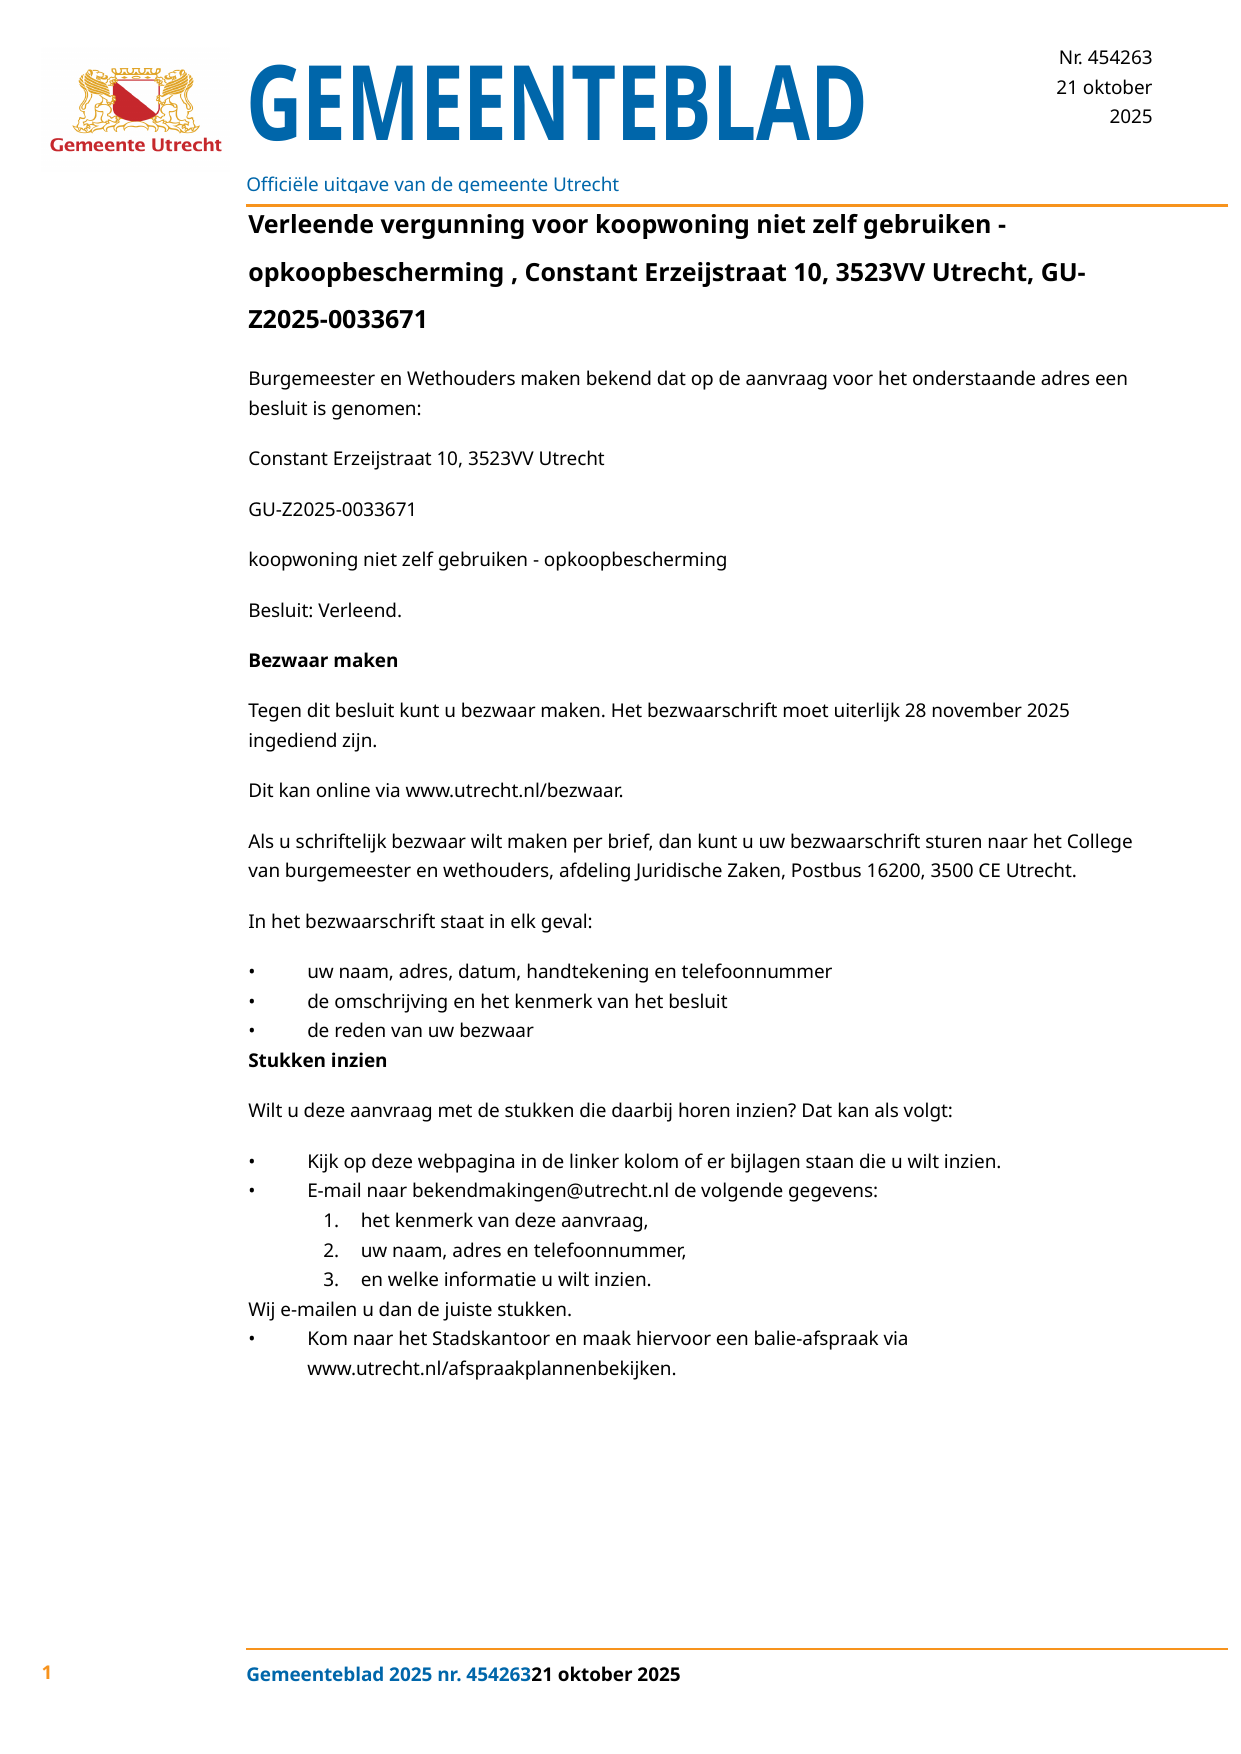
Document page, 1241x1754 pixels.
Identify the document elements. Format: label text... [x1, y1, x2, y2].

list E-mail naar bekendmakingen@utrecht.nl de volgende gegevens: [248, 1178, 1152, 1203]
list en welke informatie u wilt inzien. [323, 1266, 1152, 1292]
text Wij e-mailen u dan de juiste stukken. [248, 1296, 1152, 1322]
text Besluit: Verleend. [248, 597, 1152, 622]
list de omschrijving en het kenmerk van het besluit [248, 988, 1152, 1014]
list uw naam, adres en telefoonnummer, [323, 1237, 1152, 1262]
text Wilt u deze aanvraag met de stukken die daarbij horen inzien? Dat kan als volgt: [248, 1098, 1152, 1123]
text GU-Z2025-0033671 [248, 496, 1152, 522]
picture [41, 47, 231, 172]
text Tegen dit besluit kunt u bezwaar maken. Het bezwaarschrift moet uiterlijk 28 november 2025 ingediend zijn. [248, 698, 1152, 753]
list het kenmerk van deze aanvraag, [323, 1207, 1152, 1233]
text Dit kan online via www.utrecht.nl/bezwaar. [248, 778, 1152, 803]
text In het bezwaarschrift staat in elk geval: [248, 908, 1152, 934]
text Stukken inzien [248, 1047, 1152, 1073]
text Verleende vergunning voor koopwoning niet zelf gebruiken - opkoopbescherming , Constant Erzeijstraat 10, 3523VV Utrecht, GU-Z2025-0033671 [248, 207, 1152, 336]
text Constant Erzeijstraat 10, 3523VV Utrecht [248, 446, 1152, 471]
list de reden van uw bezwaar [248, 1018, 1152, 1043]
text Als u schriftelijk bezwaar wilt maken per brief, dan kunt u uw bezwaarschrift sturen naar het College van burgemeester en wethouders, afdeling Juridische Zaken, Postbus 16200, 3500 CE Utrecht. [248, 828, 1152, 883]
text koopwoning niet zelf gebruiken - opkoopbescherming [248, 546, 1152, 572]
text Bezwaar maken [248, 647, 1152, 673]
list uw naam, adres, datum, handtekening en telefoonnummer [248, 958, 1152, 984]
list Kijk op deze webpagina in de linker kolom of er bijlagen staan die u wilt inzien. [248, 1148, 1152, 1174]
text Burgemeester en Wethouders maken bekend dat op de aanvraag voor het onderstaande adres een besluit is genomen: [248, 366, 1152, 421]
list Kom naar het Stadskantoor en maak hiervoor een balie-afspraak via www.utrecht.nl/afspraakplannenbekijken. [248, 1326, 1152, 1381]
